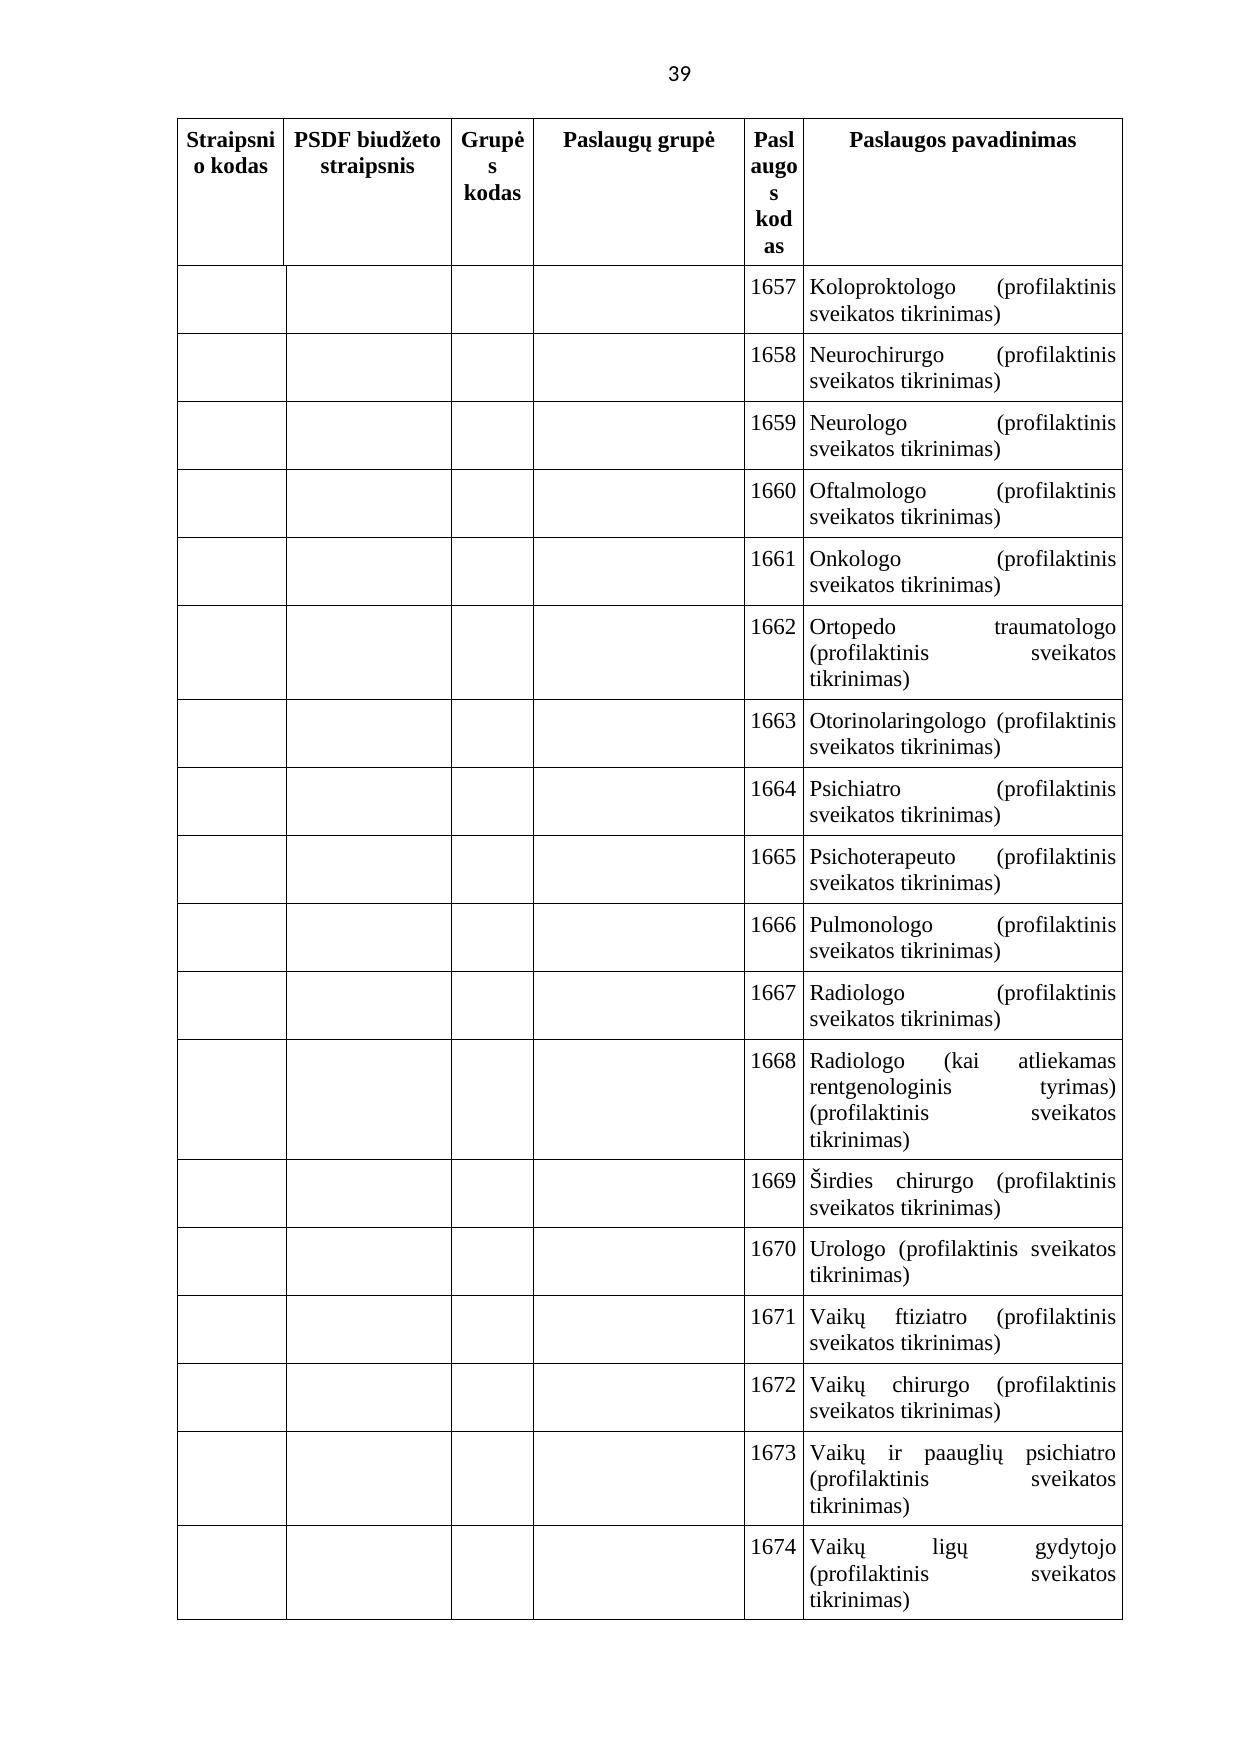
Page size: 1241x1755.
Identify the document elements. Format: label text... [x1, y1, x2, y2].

table_cell [452, 768, 533, 835]
table_cell [287, 1228, 451, 1295]
table_cell [287, 606, 451, 699]
table_cell [534, 402, 744, 469]
table_cell 1666 [745, 904, 803, 971]
table_cell [452, 1228, 533, 1295]
table_header Straipsnio kodas [178, 119, 283, 265]
table_cell [287, 1364, 451, 1431]
table_cell 1664 [745, 768, 803, 835]
table_cell [452, 1432, 533, 1525]
table_cell [534, 266, 744, 333]
table_cell [452, 1526, 533, 1619]
table_cell [534, 904, 744, 971]
table_cell [178, 1228, 286, 1295]
table_cell [287, 836, 451, 903]
table_cell Koloproktologo (profilaktinis sveikatos tikrinimas) [804, 266, 1122, 333]
table_cell Vaikų ir paauglių psichiatro (profilaktinis sveikatos tikrinimas) [804, 1432, 1122, 1525]
table_cell [452, 538, 533, 605]
table_cell Onkologo (profilaktinis sveikatos tikrinimas) [804, 538, 1122, 605]
table_cell 1660 [745, 470, 803, 537]
table_cell [534, 1160, 744, 1227]
table_cell [452, 402, 533, 469]
table_cell [178, 606, 286, 699]
table_cell [178, 1296, 286, 1363]
table_cell [452, 606, 533, 699]
table_cell [452, 700, 533, 767]
table_cell 1669 [745, 1160, 803, 1227]
table_cell 1659 [745, 402, 803, 469]
table_cell [178, 538, 286, 605]
table_cell [534, 538, 744, 605]
table_cell [452, 1160, 533, 1227]
table_cell [178, 1432, 286, 1525]
table_cell [178, 1160, 286, 1227]
table_cell 1663 [745, 700, 803, 767]
table_cell 1672 [745, 1364, 803, 1431]
table_cell Radiologo (kai atliekamas rentgenologinis tyrimas) (profilaktinis sveikatos tikrinimas) [804, 1040, 1122, 1159]
table_cell [452, 470, 533, 537]
table_cell [287, 904, 451, 971]
table_cell 1665 [745, 836, 803, 903]
table_header Paslaugos pavadinimas [804, 119, 1122, 265]
table_cell [178, 768, 286, 835]
table_cell Vaikų chirurgo (profilaktinis sveikatos tikrinimas) [804, 1364, 1122, 1431]
table_cell [287, 972, 451, 1038]
table_cell [452, 266, 533, 333]
table_header Paslaugų grupė [534, 119, 744, 265]
table_cell Vaikų ftiziatro (profilaktinis sveikatos tikrinimas) [804, 1296, 1122, 1363]
table_cell Psichiatro (profilaktinis sveikatos tikrinimas) [804, 768, 1122, 835]
table_cell [534, 606, 744, 699]
table_cell [178, 1040, 286, 1159]
table_cell [287, 768, 451, 835]
table_header Grupės kodas [452, 119, 533, 265]
table_header Paslaugos kodas [745, 119, 803, 265]
table_cell [178, 1526, 286, 1619]
table_cell [287, 470, 451, 537]
table_cell [178, 904, 286, 971]
table_cell [178, 470, 286, 537]
table_cell [287, 1432, 451, 1525]
table_cell 1671 [745, 1296, 803, 1363]
table_cell [534, 836, 744, 903]
table_cell [178, 402, 286, 469]
table_cell [178, 700, 286, 767]
table_cell 1674 [745, 1526, 803, 1619]
table_cell 1667 [745, 972, 803, 1038]
table_cell [534, 1364, 744, 1431]
table_cell [534, 1040, 744, 1159]
table_cell [534, 1296, 744, 1363]
table_cell Radiologo (profilaktinis sveikatos tikrinimas) [804, 972, 1122, 1038]
table_header PSDF biudžeto straipsnis [284, 119, 451, 265]
table_cell Otorinolaringologo (profilaktinis sveikatos tikrinimas) [804, 700, 1122, 767]
table_cell [178, 836, 286, 903]
table_cell [178, 1364, 286, 1431]
table_cell 1657 [745, 266, 803, 333]
table_cell [178, 972, 286, 1038]
table_cell Vaikų ligų gydytojo (profilaktinis sveikatos tikrinimas) [804, 1526, 1122, 1619]
table_cell [452, 836, 533, 903]
table_cell [287, 538, 451, 605]
table_cell [452, 1296, 533, 1363]
table_cell [452, 1040, 533, 1159]
table_cell Širdies chirurgo (profilaktinis sveikatos tikrinimas) [804, 1160, 1122, 1227]
table_cell [287, 266, 451, 333]
table_cell [287, 1296, 451, 1363]
table_cell [178, 334, 286, 401]
table_cell [287, 334, 451, 401]
table_cell Urologo (profilaktinis sveikatos tikrinimas) [804, 1228, 1122, 1295]
table_cell [452, 972, 533, 1038]
table_cell [534, 334, 744, 401]
table_cell [452, 334, 533, 401]
table_cell [534, 470, 744, 537]
table_cell [452, 1364, 533, 1431]
table_cell Pulmonologo (profilaktinis sveikatos tikrinimas) [804, 904, 1122, 971]
table_cell Ortopedo traumatologo (profilaktinis sveikatos tikrinimas) [804, 606, 1122, 699]
table_cell [534, 972, 744, 1038]
table_cell [534, 700, 744, 767]
table_cell 1668 [745, 1040, 803, 1159]
table_cell Oftalmologo (profilaktinis sveikatos tikrinimas) [804, 470, 1122, 537]
table_cell 1670 [745, 1228, 803, 1295]
table_cell [287, 1160, 451, 1227]
table_cell [178, 266, 286, 333]
table_cell 1673 [745, 1432, 803, 1525]
table_cell [534, 768, 744, 835]
table_cell [287, 1040, 451, 1159]
table_cell [287, 402, 451, 469]
table_cell Neurochirurgo (profilaktinis sveikatos tikrinimas) [804, 334, 1122, 401]
table_cell 1658 [745, 334, 803, 401]
table_cell [287, 700, 451, 767]
table_cell Psichoterapeuto (profilaktinis sveikatos tikrinimas) [804, 836, 1122, 903]
table_cell 1661 [745, 538, 803, 605]
table_cell [452, 904, 533, 971]
table_cell [534, 1228, 744, 1295]
table_cell 1662 [745, 606, 803, 699]
table_cell [287, 1526, 451, 1619]
table_cell [534, 1432, 744, 1525]
table_cell [534, 1526, 744, 1619]
table_cell Neurologo (profilaktinis sveikatos tikrinimas) [804, 402, 1122, 469]
